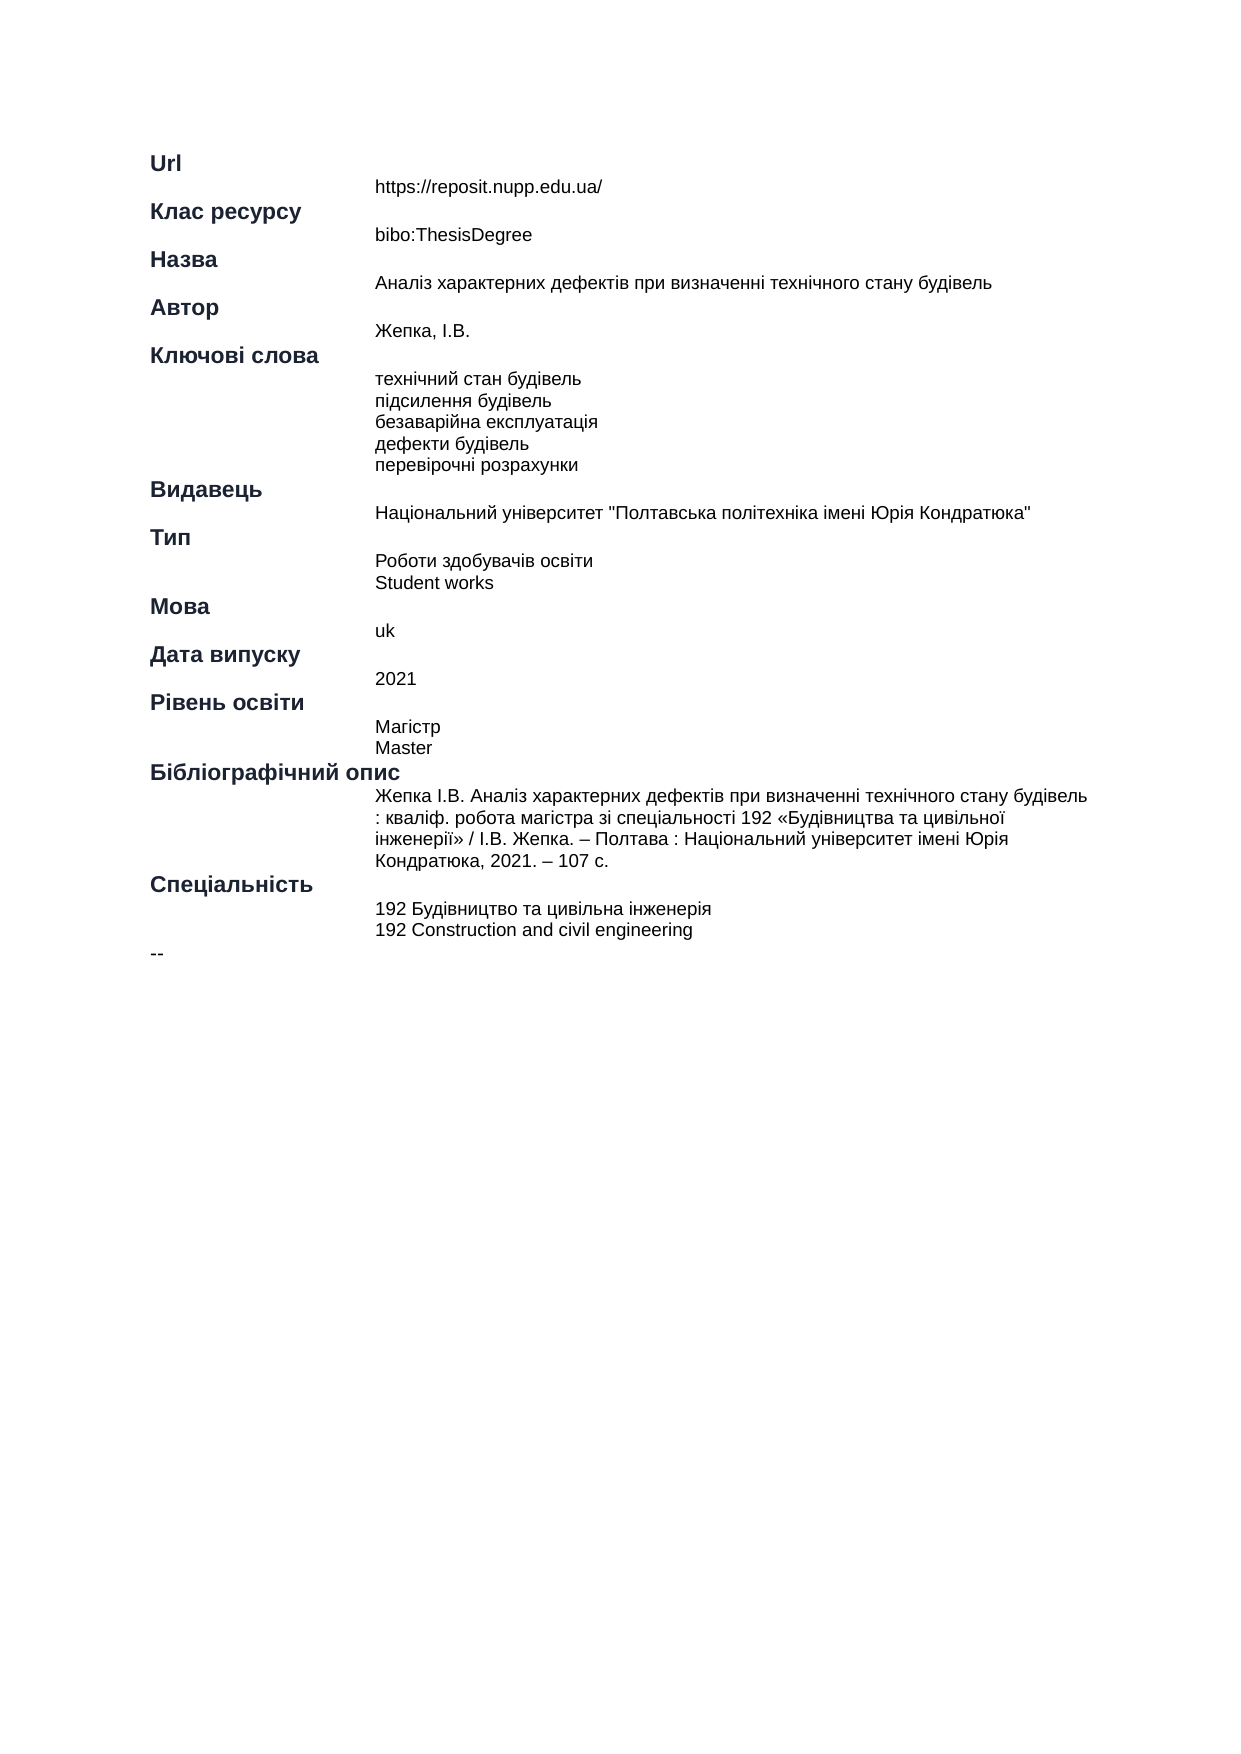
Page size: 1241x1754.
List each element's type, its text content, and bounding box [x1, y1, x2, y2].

text перевірочні розрахунки [375, 454, 1090, 476]
text технічний стан будівель [375, 368, 1090, 389]
text Master [375, 737, 1090, 758]
text Національний університет "Полтавська політехніка імені Юрія Кондратюка" [375, 502, 1090, 524]
text -- [150, 941, 1090, 964]
text 2021 [375, 667, 1090, 689]
text 192 Construction and civil engineering [375, 919, 1090, 941]
text Тип [150, 524, 1090, 550]
text bibo:ThesisDegree [375, 224, 1090, 246]
text https://reposit.nupp.edu.ua/ [375, 176, 1090, 198]
text Аналіз характерних дефектів при визначенні технічного стану будівель [375, 272, 1090, 294]
text uk [375, 619, 1090, 641]
text Бібліографічний опис [150, 758, 1090, 785]
text Дата випуску [150, 641, 1090, 667]
text Жепка І.В. Аналіз характерних дефектів при визначенні технічного стану будівель : кваліф. робота магістра зі спеціальності 192 «Будівництва та цивільної інженерії» / І.В. Жепка. – Полтава : Національний університет імені Юрія Кондратюка, 2021. – 107 с. [375, 785, 1090, 871]
text дефекти будівель [375, 433, 1090, 454]
text Магістр [375, 715, 1090, 737]
text Рівень освіти [150, 689, 1090, 715]
text Ключові слова [150, 342, 1090, 368]
text Жепка, І.В. [375, 320, 1090, 342]
text Роботи здобувачів освіти [375, 550, 1090, 572]
text Student works [375, 572, 1090, 593]
text Назва [150, 246, 1090, 272]
text 192 Будівництво та цивільна інженерія [375, 897, 1090, 919]
text Url [150, 150, 1090, 176]
text Видавець [150, 476, 1090, 502]
text Спеціальність [150, 871, 1090, 897]
text безаварійна експлуатація [375, 411, 1090, 433]
text Мова [150, 593, 1090, 619]
text Клас ресурсу [150, 198, 1090, 224]
text Автор [150, 294, 1090, 320]
text підсилення будівель [375, 389, 1090, 411]
